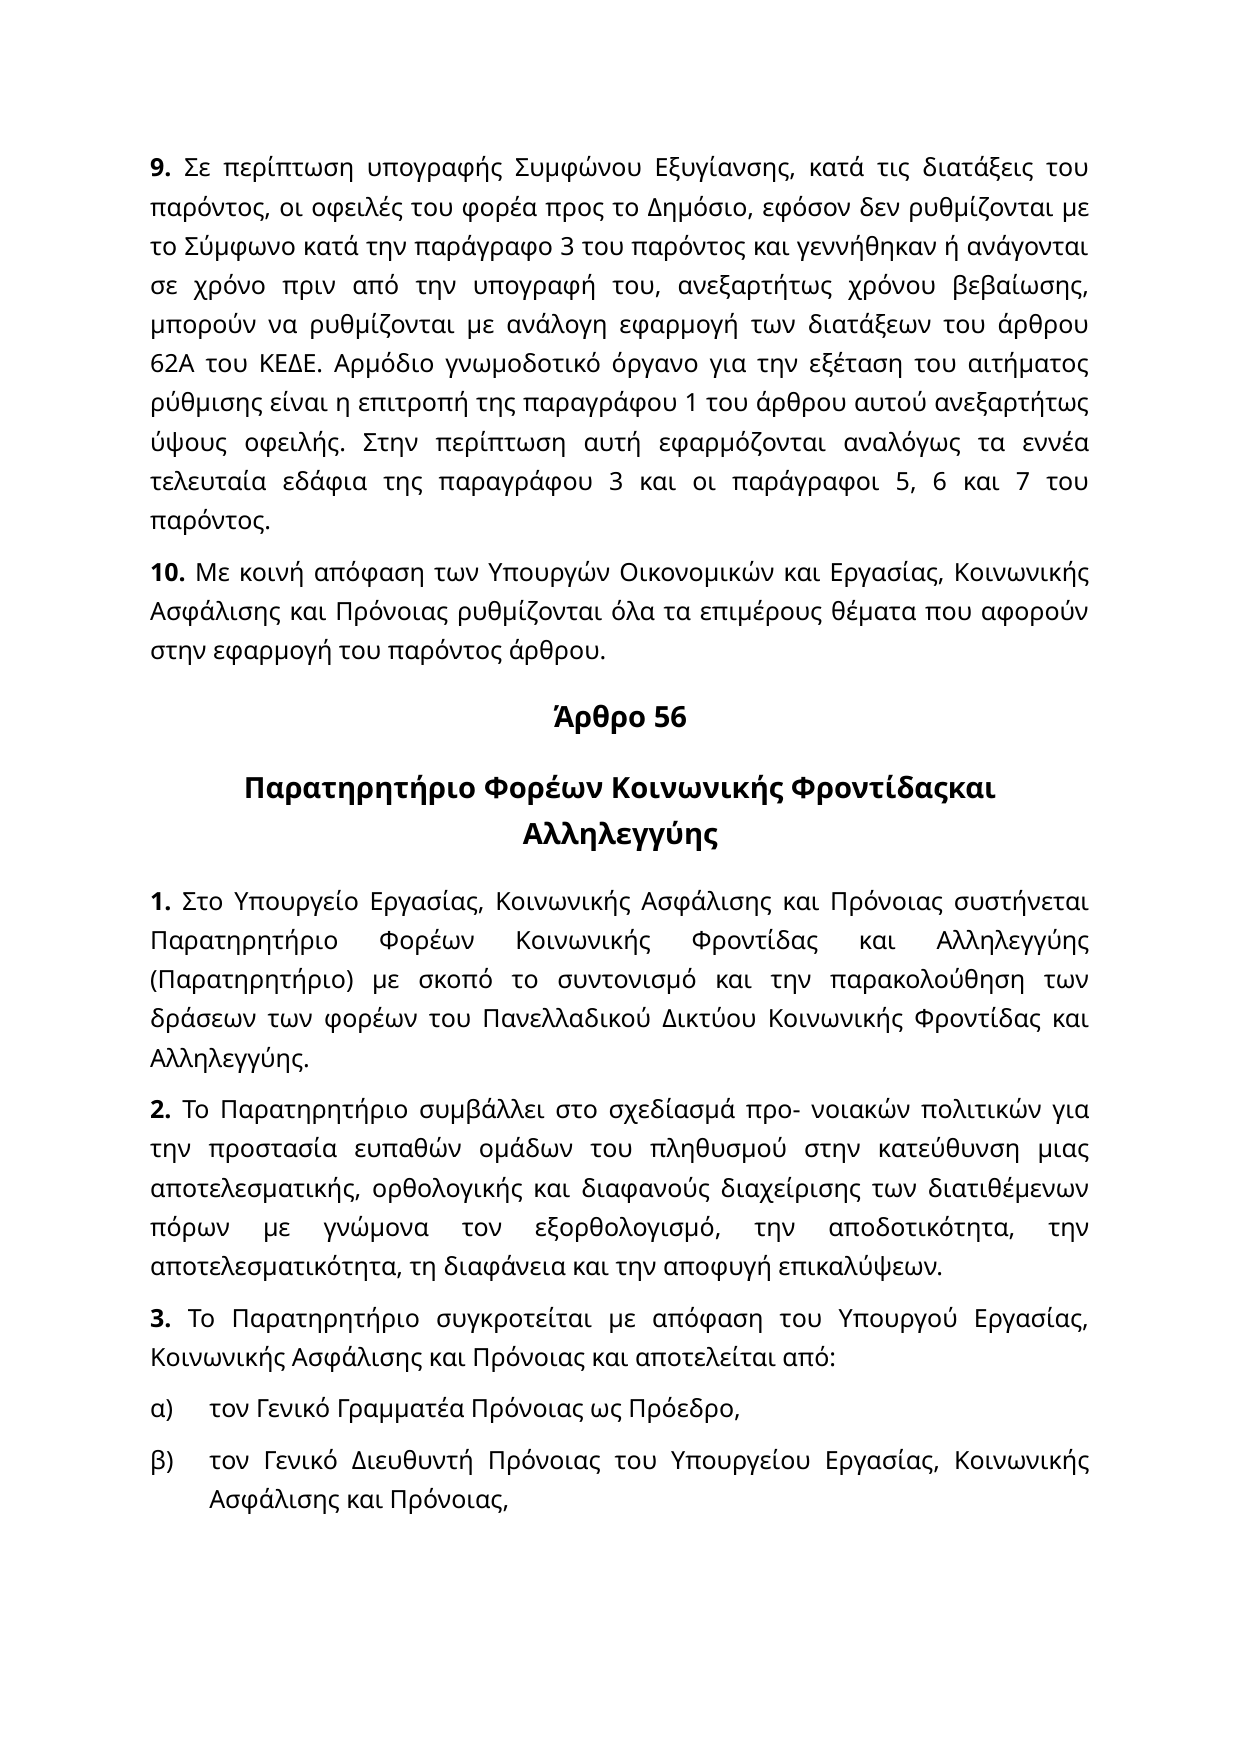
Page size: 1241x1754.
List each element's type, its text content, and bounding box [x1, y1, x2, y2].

list α) τον Γενικό Γραμματέα Πρόνοιας ως Πρόεδρο, [150, 1391, 1090, 1425]
subtitle Άρθρο 56 [150, 697, 1090, 736]
list β) τον Γενικό Διευθυντή Πρόνοιας του Υπουργείου Εργασίας, Κοινωνικής Ασφάλισης και Πρόνοιας, [150, 1443, 1090, 1516]
text 10. Με κοινή απόφαση των Υπουργών Οικονομικών και Εργασίας, Κοινωνικής Ασφάλισης και Πρόνοιας ρυθμίζονται όλα τα επιμέρους θέματα που αφορούν στην εφαρμογή του παρόντος άρθρου. [150, 554, 1090, 667]
text 9. Σε περίπτωση υπογραφής Συμφώνου Εξυγίανσης, κατά τις διατάξεις του παρόντος, οι οφειλές του φορέα προς το Δημόσιο, εφόσον δεν ρυθμίζονται με το Σύμφωνο κατά την παράγραφο 3 του παρόντος και γεννήθηκαν ή ανάγονται σε χρόνο πριν από την υπογραφή του, ανεξαρτήτως χρόνου βεβαίωσης, μπορούν να ρυθμίζονται με ανάλογη εφαρμογή των διατάξεων του άρθρου 62Α του ΚΕΔΕ. Αρμόδιο γνωμοδοτικό όργανο για την εξέταση του αιτήματος ρύθμισης είναι η επιτροπή της παραγράφου 1 του άρθρου αυτού ανεξαρτήτως ύψους οφειλής. Στην περίπτωση αυτή εφαρμόζονται αναλόγως τα εννέα τελευταία εδάφια της παραγράφου 3 και οι παράγραφοι 5, 6 και 7 του παρόντος. [150, 150, 1090, 537]
text 1. Στο Υπουργείο Εργασίας, Κοινωνικής Ασφάλισης και Πρόνοιας συστήνεται Παρατηρητήριο Φορέων Κοινωνικής Φροντίδας και Αλληλεγγύης (Παρατηρητήριο) με σκοπό το συντονισμό και την παρακολούθηση των δράσεων των φορέων του Πανελλαδικού Δικτύου Κοινωνικής Φροντίδας και Αλληλεγγύης. [150, 883, 1090, 1074]
subtitle Παρατηρητήριο Φορέων Κοινωνικής Φροντίδαςκαι Αλληλεγγύης [150, 767, 1090, 853]
text 3. Το Παρατηρητήριο συγκροτείται με απόφαση του Υπουργού Εργασίας, Κοινωνικής Ασφάλισης και Πρόνοιας και αποτελείται από: [150, 1300, 1090, 1373]
text 2. Το Παρατηρητήριο συμβάλλει στο σχεδίασμά προ- νοιακών πολιτικών για την προστασία ευπαθών ομάδων του πληθυσμού στην κατεύθυνση μιας αποτελεσματικής, ορθολογικής και διαφανούς διαχείρισης των διατιθέμενων πόρων με γνώμονα τον εξορθολογισμό, την αποδοτικότητα, την αποτελεσματικότητα, τη διαφάνεια και την αποφυγή επικαλύψεων. [150, 1092, 1090, 1283]
